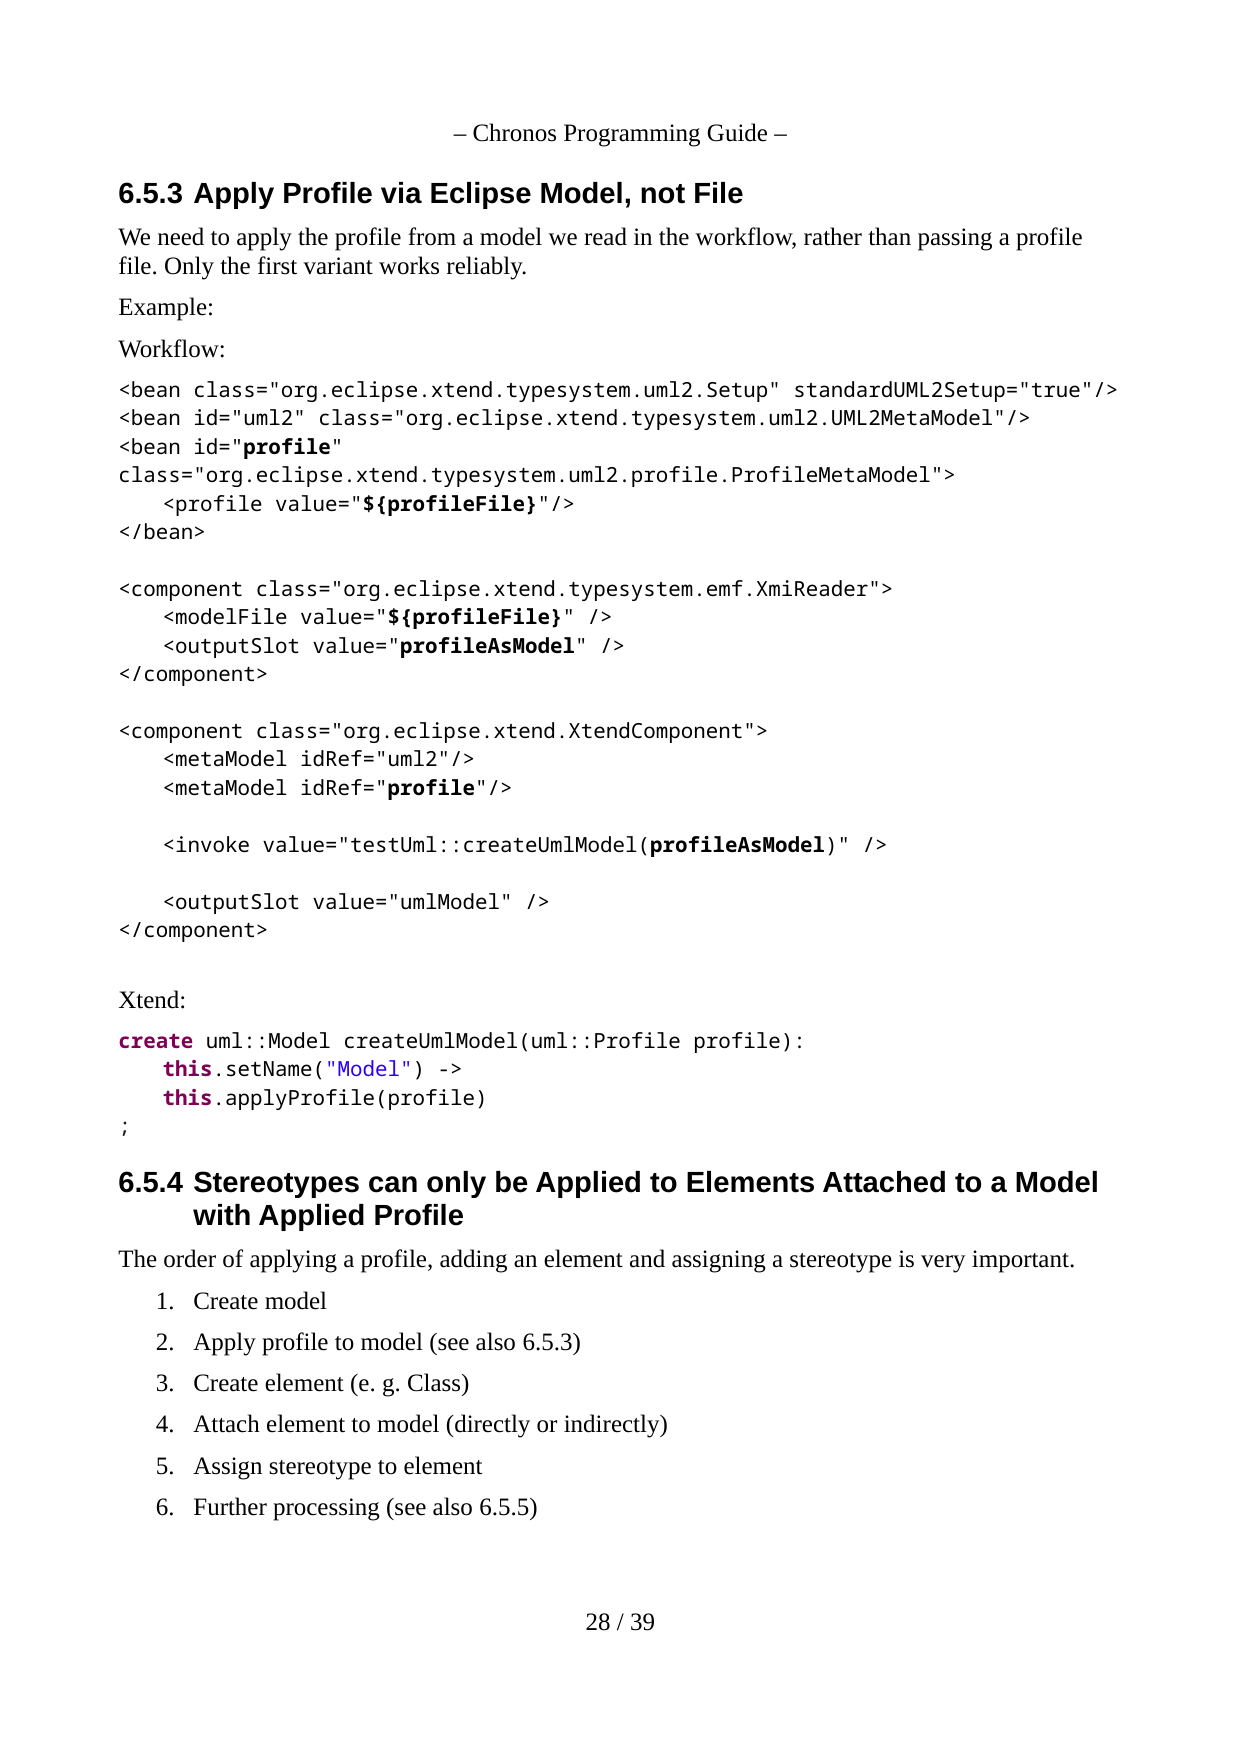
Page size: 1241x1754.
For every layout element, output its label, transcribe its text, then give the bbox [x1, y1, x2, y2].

list Assign stereotype to element [156, 1451, 1122, 1479]
text </bean> [118, 517, 1122, 546]
text <component class="org.eclipse.xtend.XtendComponent"> [118, 716, 1122, 744]
list Create model [156, 1286, 1122, 1314]
text </component> [118, 659, 1122, 688]
text Xtend: [118, 985, 1122, 1014]
list Attach element to model (directly or indirectly) [156, 1409, 1122, 1438]
text <modelFile value="${profileFile}" /> [118, 602, 1122, 631]
text We need to apply the profile from a model we read in the workflow, rather than passing a profile file. Only the first variant works reliably. [118, 222, 1122, 280]
text create uml::Model createUmlModel(uml::Profile profile): [118, 1026, 1122, 1054]
text The order of applying a profile, adding an element and assigning a stereotype is very important. [118, 1244, 1122, 1273]
text <profile value="${profileFile}"/> [118, 489, 1122, 517]
text <component class="org.eclipse.xtend.typesystem.emf.XmiReader"> [118, 574, 1122, 602]
list Apply profile to model (see also 6.5.3) [156, 1327, 1122, 1356]
text Example: [118, 292, 1122, 321]
subtitle Stereotypes can only be Applied to Elements Attached to a Model with Applied Profile [118, 1165, 1122, 1232]
text <invoke value="testUml::createUmlModel(profileAsModel)" /> [118, 830, 1122, 858]
text <bean class="org.eclipse.xtend.typesystem.uml2.Setup" standardUML2Setup="true"/> [118, 375, 1122, 403]
text <bean id="uml2" class="org.eclipse.xtend.typesystem.uml2.UML2MetaModel"/> [118, 403, 1122, 432]
text <bean id="profile" class="org.eclipse.xtend.typesystem.uml2.profile.ProfileMetaModel"> [118, 432, 1122, 489]
text <outputSlot value="umlModel" /> [118, 887, 1122, 915]
subtitle Apply Profile via Eclipse Model, not File [118, 176, 1122, 210]
list Further processing (see also 6.5.5) [156, 1492, 1122, 1521]
text Workflow: [118, 334, 1122, 362]
text <metaModel idRef="profile"/> [118, 773, 1122, 801]
text this.setName("Model") -> [118, 1054, 1122, 1083]
text </component> [118, 915, 1122, 944]
text ; [118, 1111, 1122, 1140]
text this.applyProfile(profile) [118, 1083, 1122, 1111]
text <outputSlot value="profileAsModel" /> [118, 631, 1122, 659]
text <metaModel idRef="uml2"/> [118, 744, 1122, 773]
list Create element (e. g. Class) [156, 1368, 1122, 1397]
